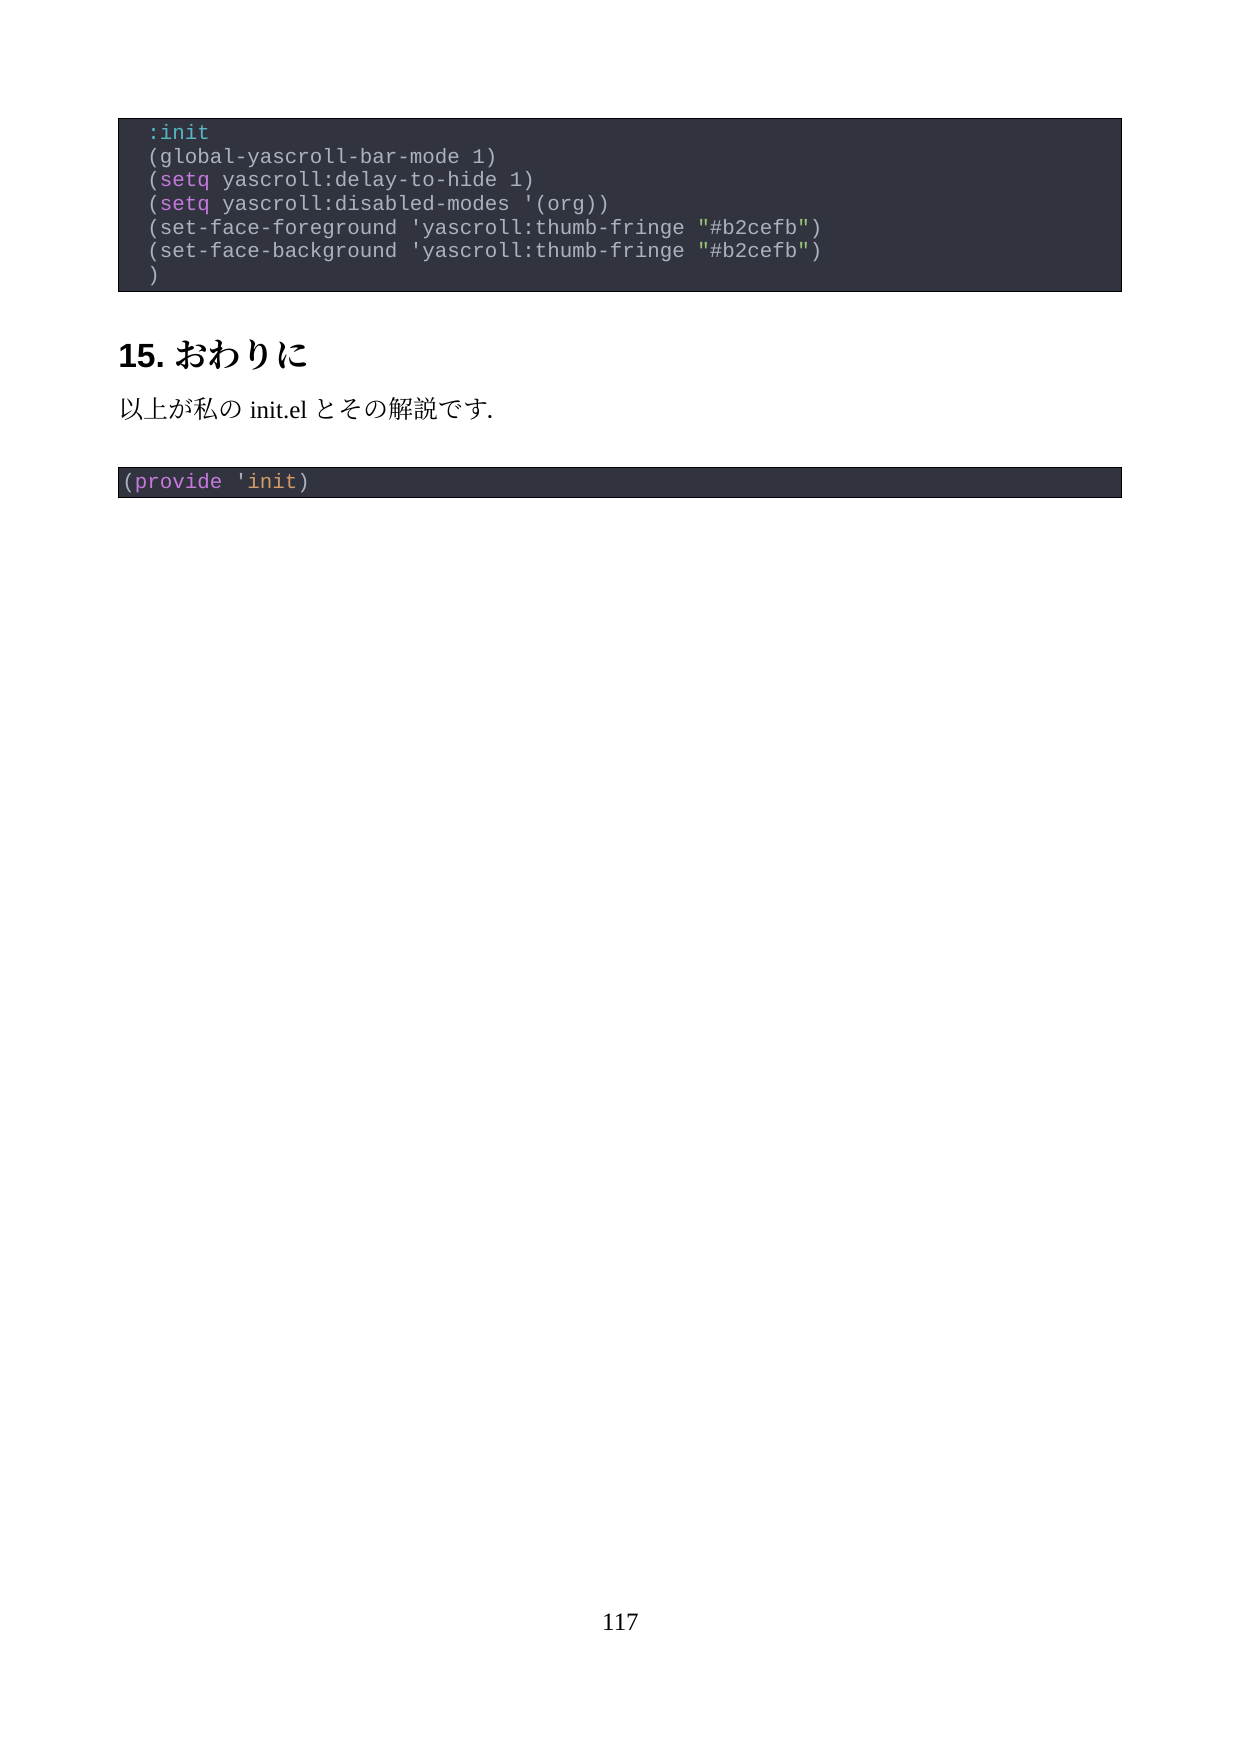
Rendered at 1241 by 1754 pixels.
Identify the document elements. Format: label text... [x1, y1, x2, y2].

subtitle おわりに [118, 329, 1122, 377]
text (set-face-background 'yascroll:thumb-fringe "#b2cefb") [119, 236, 1121, 260]
text 以上が私の init.el とその解説です． [118, 390, 1122, 454]
text (setq yascroll:disabled-modes '(org)) [119, 189, 1121, 213]
text (global-yascroll-bar-mode 1) [119, 142, 1121, 165]
text (setq yascroll:delay-to-hide 1) [119, 165, 1121, 189]
text :init [119, 119, 1121, 142]
text (set-face-foreground 'yascroll:thumb-fringe "#b2cefb") [119, 213, 1121, 236]
text (provide 'init) [119, 468, 1121, 497]
text ) [119, 260, 1121, 291]
